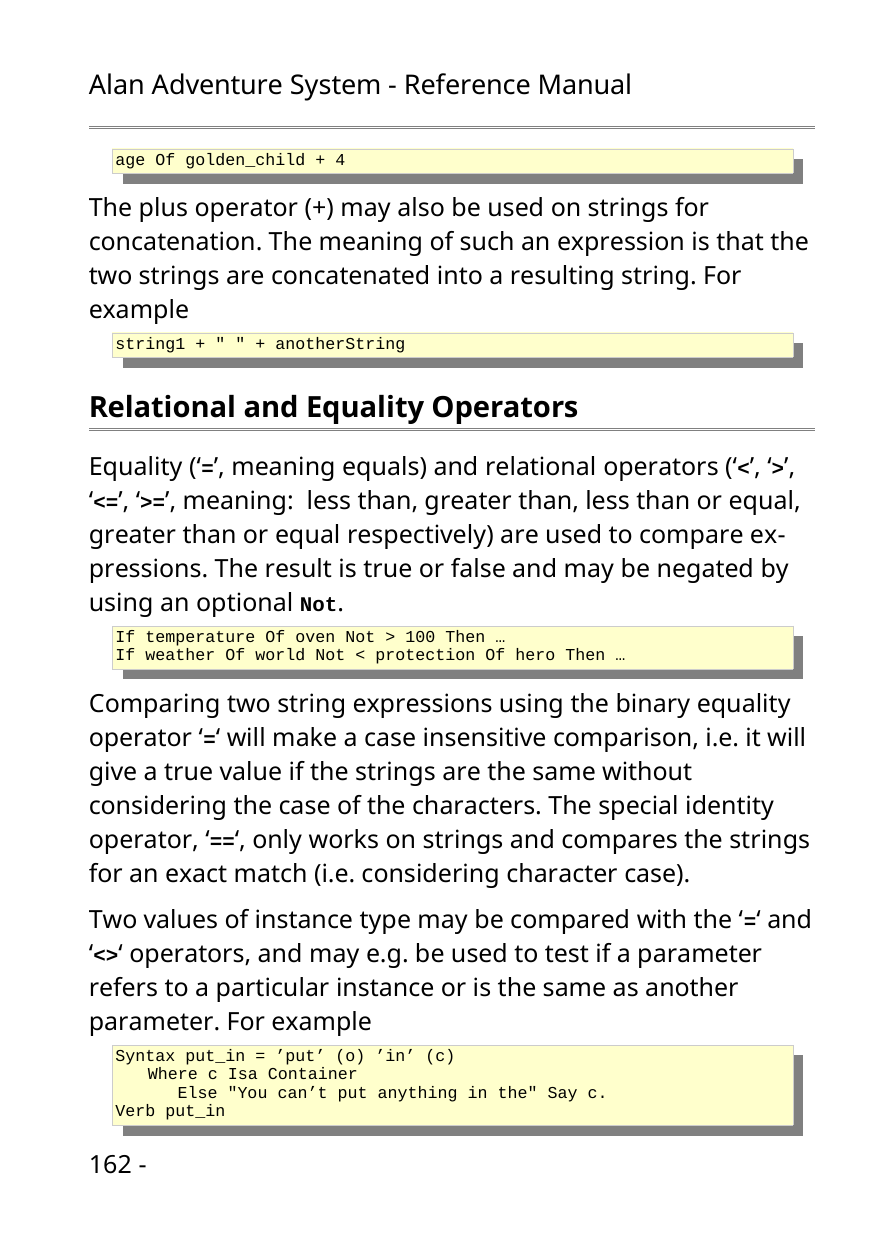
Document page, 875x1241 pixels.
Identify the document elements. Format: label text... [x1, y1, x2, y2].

text Syntax put_in = ’put’ (o) ’in’ (c) Where c Isa Container Else "You can’t put anything in the" Say c. Verb put_in [113, 1046, 793, 1125]
text age Of golden_child + 4 [113, 150, 793, 173]
subtitle Relational and Equality Operators [88, 387, 815, 430]
text If temperature Of oven Not > 100 Then … If weather Of world Not < protection Of hero Then … [113, 627, 793, 669]
text Two values of instance type may be compared with the ‘=‘ and ‘<>‘ operators, and may e.g. be used to test if a parameter refers to a particular instance or is the same as another parameter. For example [88, 902, 815, 1038]
text Equality (‘=’, meaning equals) and relational operators (‘<’, ‘>’, ‘<=’, ‘>=’, meaning: less than, greater than, less than or equal, greater than or equal respectively) are used to compare ex­pressions. The result is true or false and may be negated by using an op­tional Not. [88, 449, 815, 619]
text The plus operator (+) may also be used on strings for concatenation. The meaning of such an expression is that the two strings are concatenated into a resulting string. For example [88, 190, 815, 326]
text Comparing two string expressions using the binary equality operator ‘=‘ will make a case insensitive comparison, i.e. it will give a true value if the strings are the same without considering the case of the characters. The special identity op­erator, ‘==‘, only works on strings and compares the strings for an exact match (i.e. considering character case). [88, 686, 815, 889]
text string1 + " " + anotherString [113, 334, 793, 357]
